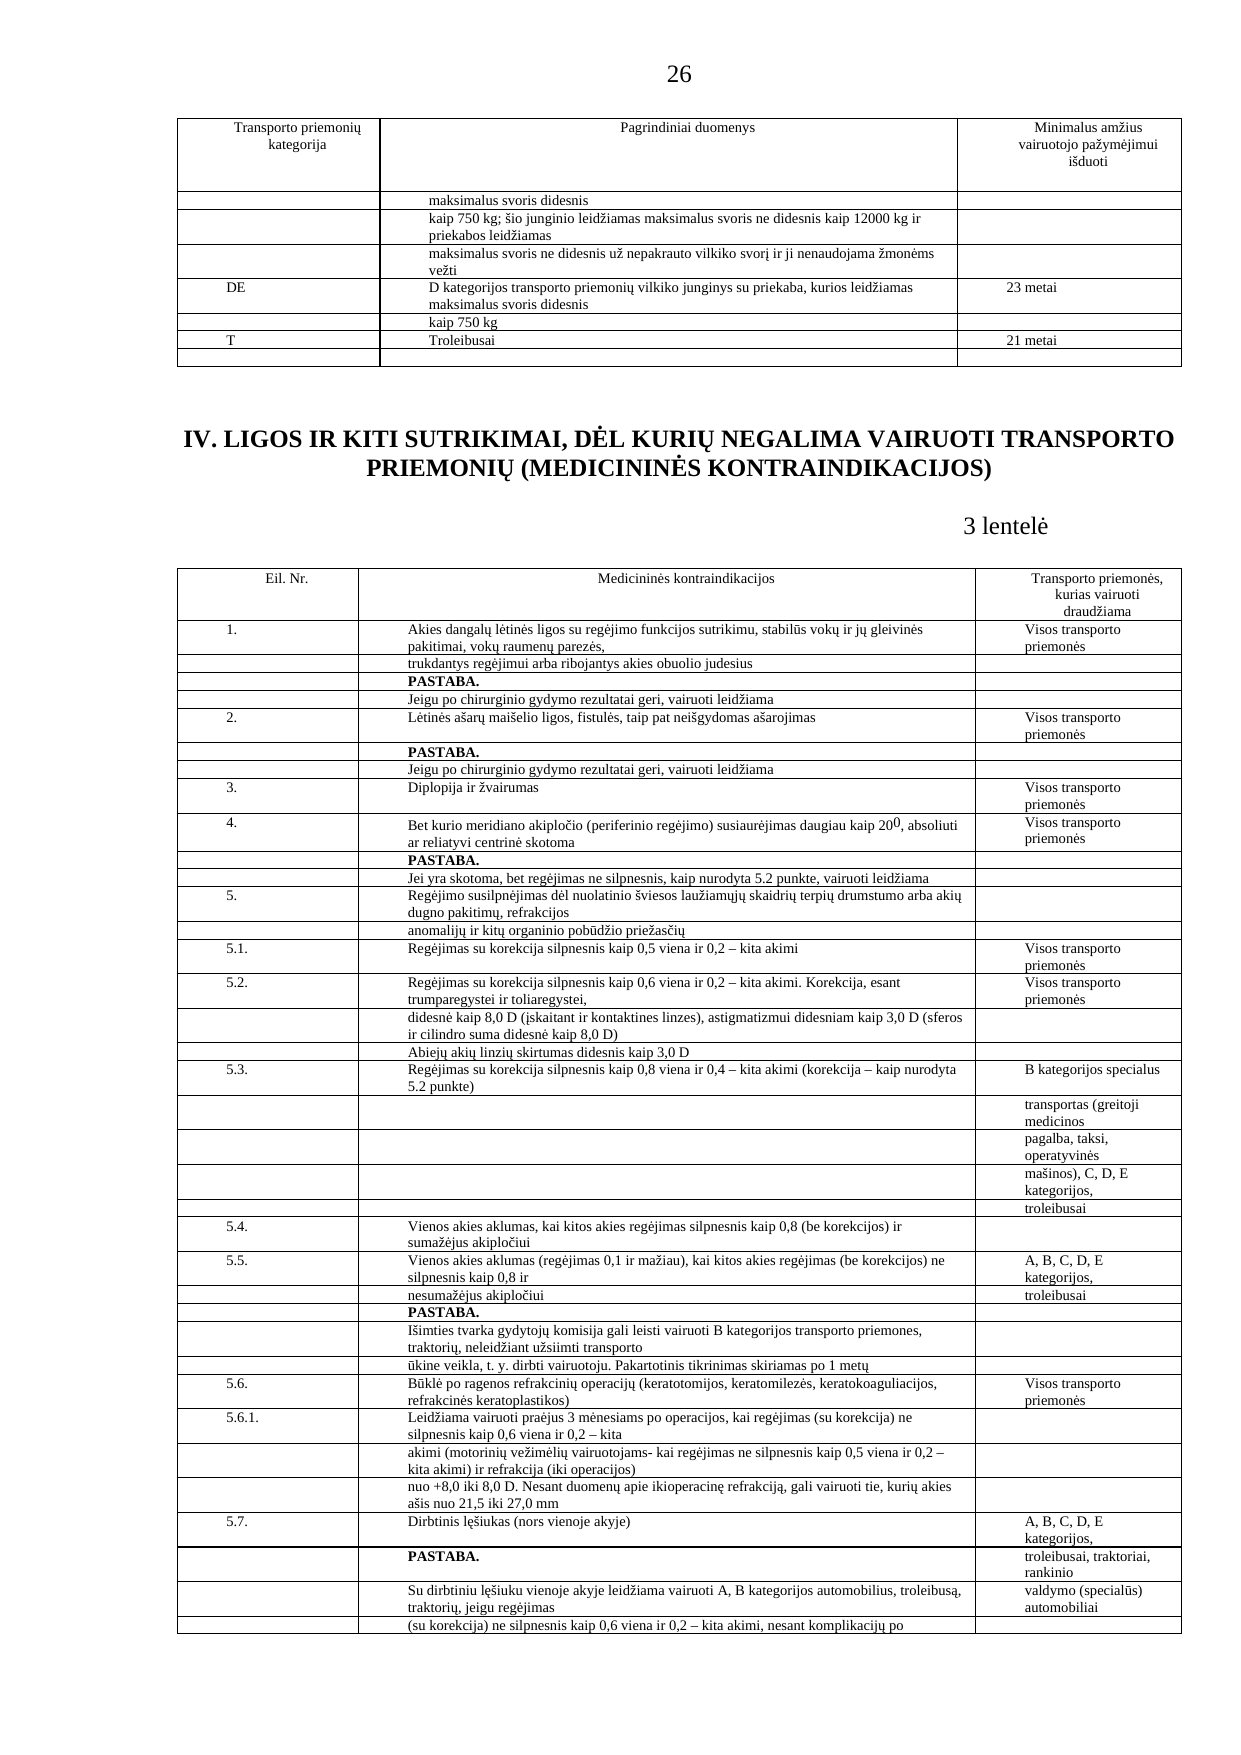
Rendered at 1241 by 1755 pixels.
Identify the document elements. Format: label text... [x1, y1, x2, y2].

table_cell A, B, C, D, E kategorijos, [976, 1513, 1181, 1546]
table_cell [958, 314, 1181, 330]
table_cell [976, 1043, 1181, 1060]
table_cell [976, 922, 1181, 938]
table_cell [178, 1304, 358, 1321]
table_cell Būklė po ragenos refrakcinių operacijų (keratotomijos, keratomilezės, keratokoaguliacijos, refrakcinės keratoplastikos) [359, 1375, 975, 1408]
table_cell Regėjimas su korekcija silpnesnis kaip 0,8 viena ir 0,4 – kita akimi (korekcija – kaip nurodyta 5.2 punkte) [359, 1061, 975, 1095]
table_cell 5.3. [178, 1061, 358, 1095]
table_cell [359, 1165, 975, 1198]
table_cell 23 metai [958, 279, 1181, 313]
table_cell [976, 1304, 1181, 1321]
table_cell kaip 750 kg [381, 314, 957, 330]
table_cell 21 metai [958, 331, 1181, 348]
table_cell [178, 1322, 358, 1356]
table_cell [976, 761, 1181, 778]
table_cell [976, 1444, 1181, 1477]
table_cell [178, 869, 358, 886]
table_cell [178, 1548, 358, 1581]
table_cell 5.6.1. [178, 1409, 358, 1443]
table_cell [178, 852, 358, 868]
table_cell Visos transporto priemonės [976, 814, 1181, 851]
table_cell DE [178, 279, 379, 313]
table_cell [178, 210, 379, 243]
table_cell Diplopija ir žvairumas [359, 779, 975, 812]
table_cell 2. [178, 709, 358, 742]
table_cell didesnė kaip 8,0 D (įskaitant ir kontaktines linzes), astigmatizmui didesniam kaip 3,0 D (sferos ir cilindro suma didesnė kaip 8,0 D) [359, 1009, 975, 1042]
table_cell 5.6. [178, 1375, 358, 1408]
table_cell [178, 1582, 358, 1616]
table_cell pagalba, taksi, operatyvinės [976, 1130, 1181, 1164]
table_cell [359, 1096, 975, 1129]
table_cell mašinos), C, D, E kategorijos, [976, 1165, 1181, 1198]
table_cell Su dirbtiniu lęšiuku vienoje akyje leidžiama vairuoti A, B kategorijos automobilius, troleibusą, traktorių, jeigu regėjimas [359, 1582, 975, 1616]
table_cell [178, 349, 379, 366]
table_cell Bet kurio meridiano akipločio (periferinio regėjimo) susiaurėjimas daugiau kaip 200, absoliuti ar reliatyvi centrinė skotoma [359, 814, 975, 851]
table_cell PASTABA. [359, 1548, 975, 1581]
table_cell anomalijų ir kitų organinio pobūdžio priežasčių [359, 922, 975, 938]
table_cell [178, 691, 358, 708]
table_cell [976, 1409, 1181, 1443]
table_cell (su korekcija) ne silpnesnis kaip 0,6 viena ir 0,2 – kita akimi, nesant komplikacijų po [359, 1617, 975, 1633]
table_cell Jeigu po chirurginio gydymo rezultatai geri, vairuoti leidžiama [359, 761, 975, 778]
table_cell A, B, C, D, E kategorijos, [976, 1252, 1181, 1285]
table_cell Vienos akies aklumas, kai kitos akies regėjimas silpnesnis kaip 0,8 (be korekcijos) ir sumažėjus akipločiui [359, 1217, 975, 1251]
table_cell [178, 761, 358, 778]
table_header Pagrindiniai duomenys [381, 119, 957, 191]
table_cell [178, 1009, 358, 1042]
table_cell maksimalus svoris didesnis [381, 192, 957, 209]
table_cell Visos transporto priemonės [976, 709, 1181, 742]
table_cell [178, 743, 358, 760]
table_cell 4. [178, 814, 358, 851]
table_cell [178, 1096, 358, 1129]
table_cell PASTABA. [359, 852, 975, 868]
table_cell 5.5. [178, 1252, 358, 1285]
table_cell [976, 1478, 1181, 1512]
table_cell trukdantys regėjimui arba ribojantys akies obuolio judesius [359, 655, 975, 672]
table_cell [178, 245, 379, 278]
table_cell T [178, 331, 379, 348]
table_cell [359, 1200, 975, 1216]
table_cell [976, 887, 1181, 921]
table_cell [178, 922, 358, 938]
table_cell Vienos akies aklumas (regėjimas 0,1 ir mažiau), kai kitos akies regėjimas (be korekcijos) ne silpnesnis kaip 0,8 ir [359, 1252, 975, 1285]
table_header Transporto priemonių kategorija [178, 119, 379, 191]
table_cell Jei yra skotoma, bet regėjimas ne silpnesnis, kaip nurodyta 5.2 punkte, vairuoti leidžiama [359, 869, 975, 886]
table_cell Abiejų akių linzių skirtumas didesnis kaip 3,0 D [359, 1043, 975, 1060]
table_cell [976, 1009, 1181, 1042]
table_cell [178, 1165, 358, 1198]
table_header Minimalus amžius vairuotojo pažymėjimui išduoti [958, 119, 1181, 191]
table_cell D kategorijos transporto priemonių vilkiko junginys su priekaba, kurios leidžiamas maksimalus svoris didesnis [381, 279, 957, 313]
table_cell Visos transporto priemonės [976, 621, 1181, 654]
table_cell Lėtinės ašarų maišelio ligos, fistulės, taip pat neišgydomas ašarojimas [359, 709, 975, 742]
table_cell Jeigu po chirurginio gydymo rezultatai geri, vairuoti leidžiama [359, 691, 975, 708]
table_cell 5.2. [178, 974, 358, 1008]
table_cell [976, 673, 1181, 690]
table_cell [178, 1043, 358, 1060]
table_cell akimi (motorinių vežimėlių vairuotojams- kai regėjimas ne silpnesnis kaip 0,5 viena ir 0,2 – kita akimi) ir refrakcija (iki operacijos) [359, 1444, 975, 1477]
table_cell valdymo (specialūs) automobiliai [976, 1582, 1181, 1616]
table_cell B kategorijos specialus [976, 1061, 1181, 1095]
text IV. LIGOS IR KITI SUTRIKIMAI, DĖL KURIŲ NEGALIMA VAIRUOTI TRANSPORTO PRIEMONIŲ (MEDICININĖS KONTRAINDIKACIJOS) [177, 424, 1181, 482]
table_cell ūkine veikla, t. y. dirbti vairuotoju. Pakartotinis tikrinimas skiriamas po 1 metų [359, 1357, 975, 1373]
table_cell [178, 1478, 358, 1512]
table_cell Regėjimas su korekcija silpnesnis kaip 0,6 viena ir 0,2 – kita akimi. Korekcija, esant trumparegystei ir toliaregystei, [359, 974, 975, 1008]
table_cell troleibusai, traktoriai, rankinio [976, 1548, 1181, 1581]
table_cell troleibusai [976, 1200, 1181, 1216]
table_cell 5.7. [178, 1513, 358, 1546]
table_cell PASTABA. [359, 743, 975, 760]
table_cell 5.4. [178, 1217, 358, 1251]
table_cell Visos transporto priemonės [976, 779, 1181, 812]
table_header Eil. Nr. [178, 569, 358, 620]
table_cell troleibusai [976, 1286, 1181, 1303]
table_cell transportas (greitoji medicinos [976, 1096, 1181, 1129]
table_cell [976, 743, 1181, 760]
table_cell [958, 210, 1181, 243]
table_cell Leidžiama vairuoti praėjus 3 mėnesiams po operacijos, kai regėjimas (su korekcija) ne silpnesnis kaip 0,6 viena ir 0,2 – kita [359, 1409, 975, 1443]
text 3 lentelė [177, 511, 1181, 539]
table_cell [178, 1200, 358, 1216]
table_cell [958, 245, 1181, 278]
table_header Medicininės kontraindikacijos [359, 569, 975, 620]
table_cell Visos transporto priemonės [976, 940, 1181, 973]
table_cell Regėjimo susilpnėjimas dėl nuolatinio šviesos laužiamųjų skaidrių terpių drumstumo arba akių dugno pakitimų, refrakcijos [359, 887, 975, 921]
table_cell [976, 852, 1181, 868]
table_cell [976, 1322, 1181, 1356]
table_cell Visos transporto priemonės [976, 974, 1181, 1008]
table_header Transporto priemonės, kurias vairuoti draudžiama [976, 569, 1181, 620]
table_cell PASTABA. [359, 673, 975, 690]
table_cell [976, 1357, 1181, 1373]
table_cell Troleibusai [381, 331, 957, 348]
table_cell [178, 1617, 358, 1633]
table_cell [958, 349, 1181, 366]
table_cell [359, 1130, 975, 1164]
table_cell [178, 1130, 358, 1164]
table_cell nuo +8,0 iki 8,0 D. Nesant duomenų apie ikioperacinę refrakciją, gali vairuoti tie, kurių akies ašis nuo 21,5 iki 27,0 mm [359, 1478, 975, 1512]
table_cell 1. [178, 621, 358, 654]
table_cell [178, 1444, 358, 1477]
table_cell [976, 1617, 1181, 1633]
table_cell 3. [178, 779, 358, 812]
table_cell Išimties tvarka gydytojų komisija gali leisti vairuoti B kategorijos transporto priemones, traktorių, neleidžiant užsiimti transporto [359, 1322, 975, 1356]
table_cell 5. [178, 887, 358, 921]
table_cell [976, 655, 1181, 672]
table_cell [976, 691, 1181, 708]
table_cell [178, 192, 379, 209]
table_cell PASTABA. [359, 1304, 975, 1321]
table_cell [976, 1217, 1181, 1251]
table_cell [178, 1286, 358, 1303]
table_cell kaip 750 kg; šio junginio leidžiamas maksimalus svoris ne didesnis kaip 12000 kg ir priekabos leidžiamas [381, 210, 957, 243]
table_cell [976, 869, 1181, 886]
table_cell [381, 349, 957, 366]
table_cell [178, 314, 379, 330]
table_cell [178, 673, 358, 690]
table_cell maksimalus svoris ne didesnis už nepakrauto vilkiko svorį ir ji nenaudojama žmonėms vežti [381, 245, 957, 278]
table_cell nesumažėjus akipločiui [359, 1286, 975, 1303]
table_cell 5.1. [178, 940, 358, 973]
table_cell Visos transporto priemonės [976, 1375, 1181, 1408]
table_cell [178, 655, 358, 672]
table_cell [178, 1357, 358, 1373]
table_cell Regėjimas su korekcija silpnesnis kaip 0,5 viena ir 0,2 – kita akimi [359, 940, 975, 973]
table_cell Akies dangalų lėtinės ligos su regėjimo funkcijos sutrikimu, stabilūs vokų ir jų gleivinės pakitimai, vokų raumenų parezės, [359, 621, 975, 654]
table_cell Dirbtinis lęšiukas (nors vienoje akyje) [359, 1513, 975, 1546]
table_cell [958, 192, 1181, 209]
